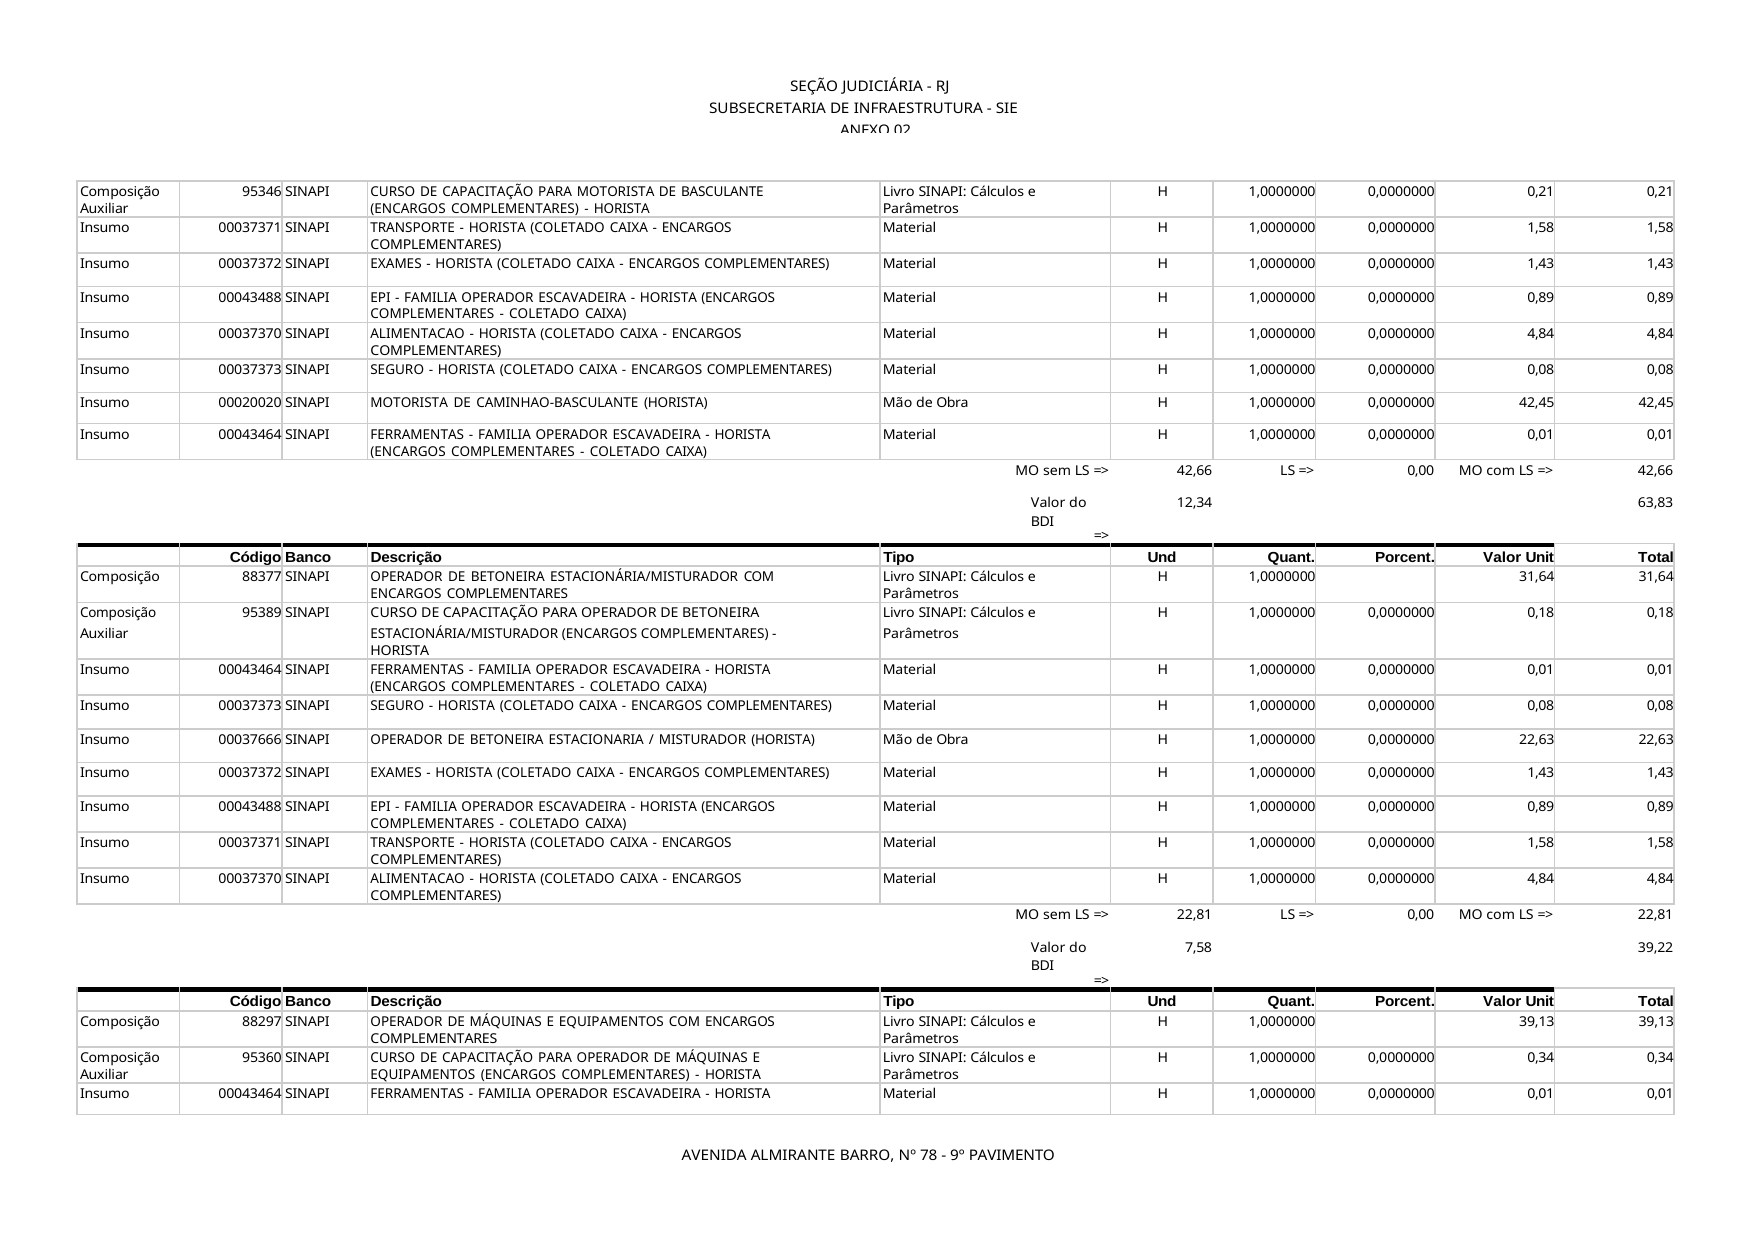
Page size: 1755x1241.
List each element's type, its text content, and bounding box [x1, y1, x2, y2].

table_cell 0,08 [1555, 696, 1673, 728]
table_cell 42,66 [1111, 460, 1213, 484]
table_cell MO sem LS => [880, 460, 1111, 484]
table_cell 22,63 [1436, 730, 1554, 761]
table_cell 0,0000000 [1316, 254, 1434, 286]
table_cell 00037666 [180, 730, 281, 761]
table_cell [180, 460, 282, 484]
table_cell Insumo [78, 763, 179, 795]
table_cell 00037373 [180, 696, 281, 728]
table_cell 0,0000000 [1316, 323, 1434, 358]
table_cell [78, 992, 179, 1010]
table_cell 0,0000000 [1316, 1048, 1434, 1082]
table_cell H [1111, 218, 1212, 252]
table_cell Insumo [78, 696, 179, 728]
table_cell [180, 905, 282, 928]
table_cell 00043464 [180, 1084, 281, 1114]
table_cell Composição [78, 567, 179, 601]
table_cell 95360 [180, 1048, 281, 1082]
table_cell 0,00 [1315, 905, 1435, 928]
table_cell 42,66 [1554, 460, 1674, 484]
table_cell 0,0000000 [1316, 1084, 1434, 1114]
table_cell H [1111, 254, 1212, 286]
table_cell [1213, 929, 1315, 987]
table_cell [1315, 929, 1435, 987]
table_header 0,21 [1555, 182, 1673, 216]
table_cell H [1111, 287, 1212, 322]
table_cell Descrição [368, 547, 879, 565]
table_cell SINAPI [283, 323, 367, 358]
table_cell Valor Unit [1436, 992, 1554, 1010]
table_cell Material [881, 424, 1110, 459]
table_cell 63,83 [1554, 484, 1674, 543]
table_cell Quant. [1214, 547, 1315, 565]
table_cell 0,01 [1555, 1084, 1673, 1114]
table_cell 00043464 [180, 424, 281, 459]
table_cell EPI - FAMILIA OPERADOR ESCAVADEIRA - HORISTA (ENCARGOS COMPLEMENTARES - COLETADO CAIXA) [368, 287, 879, 322]
table_cell CURSO DE CAPACITAÇÃO PARA OPERADOR DE BETONEIRA ESTACIONÁRIA/MISTURADOR (ENCARGOS COMPLEMENTARES) - HORISTA [368, 603, 879, 658]
table_cell 0,08 [1555, 360, 1673, 391]
table_cell Material [881, 869, 1110, 903]
table_cell [77, 905, 179, 928]
table_cell Insumo [78, 360, 179, 391]
table_cell SINAPI [283, 730, 367, 761]
table_cell SINAPI [283, 287, 367, 322]
table_cell 22,81 [1111, 905, 1213, 928]
table_cell Total [1555, 989, 1673, 1010]
table_cell Insumo [78, 323, 179, 358]
table_cell [367, 484, 880, 543]
table_cell 95389 [180, 603, 281, 658]
table_cell [1316, 1012, 1434, 1046]
table_cell 0,89 [1555, 797, 1673, 831]
table_cell Material [881, 360, 1110, 391]
table_cell [367, 929, 880, 987]
table_cell Composição Auxiliar [78, 1048, 179, 1082]
table_cell 0,0000000 [1316, 424, 1434, 459]
table_cell 00037370 [180, 869, 281, 903]
table_cell 0,0000000 [1316, 603, 1434, 658]
table_cell FERRAMENTAS - FAMILIA OPERADOR ESCAVADEIRA - HORISTA (ENCARGOS COMPLEMENTARES - COLETADO CAIXA) [368, 660, 879, 694]
table_cell OPERADOR DE BETONEIRA ESTACIONARIA / MISTURADOR (HORISTA) [368, 730, 879, 761]
table_cell [367, 905, 880, 928]
table_cell [1213, 484, 1315, 543]
table_header 1,0000000 [1214, 182, 1315, 216]
table_cell MOTORISTA DE CAMINHAO-BASCULANTE (HORISTA) [368, 393, 879, 423]
table_cell Descrição [368, 992, 879, 1010]
table_cell 0,01 [1436, 660, 1554, 694]
table_cell 88377 [180, 567, 281, 601]
table_cell [282, 929, 367, 987]
table_cell OPERADOR DE BETONEIRA ESTACIONÁRIA/MISTURADOR COM ENCARGOS COMPLEMENTARES [368, 567, 879, 601]
table_cell ALIMENTACAO - HORISTA (COLETADO CAIXA - ENCARGOS COMPLEMENTARES) [368, 869, 879, 903]
table_cell Tipo [881, 547, 1110, 565]
table_cell Insumo [78, 218, 179, 252]
table_cell 0,18 [1436, 603, 1554, 658]
table_cell Material [881, 833, 1110, 867]
table_cell SINAPI [283, 393, 367, 423]
table_cell Valor Unit [1436, 547, 1554, 565]
table_cell [180, 484, 282, 543]
table_cell 0,0000000 [1316, 360, 1434, 391]
table_cell 0,0000000 [1316, 287, 1434, 322]
table_cell 0,34 [1555, 1048, 1673, 1082]
table_cell 1,0000000 [1214, 797, 1315, 831]
table_cell 0,08 [1436, 360, 1554, 391]
table_cell 0,0000000 [1316, 763, 1434, 795]
table_cell Material [881, 323, 1110, 358]
table_cell Livro SINAPI: Cálculos e Parâmetros [881, 567, 1110, 601]
table_cell 42,45 [1436, 393, 1554, 423]
table_cell 1,0000000 [1214, 393, 1315, 423]
table_cell Mão de Obra [881, 393, 1110, 423]
table_cell 1,58 [1436, 218, 1554, 252]
table_cell [282, 460, 367, 484]
table_cell MO com LS => [1435, 905, 1554, 928]
table_cell 1,0000000 [1214, 323, 1315, 358]
table_cell 42,45 [1555, 393, 1673, 423]
table_cell SINAPI [283, 603, 367, 658]
table_cell H [1111, 797, 1212, 831]
table_cell OPERADOR DE MÁQUINAS E EQUIPAMENTOS COM ENCARGOS COMPLEMENTARES [368, 1012, 879, 1046]
table_cell [367, 460, 880, 484]
table_cell Mão de Obra [881, 730, 1110, 761]
table_cell EXAMES - HORISTA (COLETADO CAIXA - ENCARGOS COMPLEMENTARES) [368, 254, 879, 286]
table_cell 00037371 [180, 833, 281, 867]
table_cell Total [1555, 544, 1673, 565]
table_cell Material [881, 1084, 1110, 1114]
table_cell 1,58 [1555, 833, 1673, 867]
table_cell FERRAMENTAS - FAMILIA OPERADOR ESCAVADEIRA - HORISTA [368, 1084, 879, 1114]
table_cell 1,0000000 [1214, 360, 1315, 391]
table_cell 00037372 [180, 763, 281, 795]
table_cell [77, 460, 179, 484]
table_cell [77, 484, 179, 543]
table_cell LS => [1213, 460, 1315, 484]
table_cell Banco [283, 992, 367, 1010]
table_cell 0,0000000 [1316, 218, 1434, 252]
table_cell 4,84 [1436, 869, 1554, 903]
table_cell [282, 905, 367, 928]
table_cell SINAPI [283, 660, 367, 694]
table_header Composição Auxiliar [78, 182, 179, 216]
table_cell 22,63 [1555, 730, 1673, 761]
table_cell 00043488 [180, 797, 281, 831]
table_cell [1435, 929, 1554, 987]
table_cell H [1111, 424, 1212, 459]
table_cell Insumo [78, 797, 179, 831]
table_cell 31,64 [1555, 567, 1673, 601]
table_cell 1,43 [1436, 763, 1554, 795]
table_cell 1,0000000 [1214, 869, 1315, 903]
table_cell H [1111, 660, 1212, 694]
table_cell Insumo [78, 730, 179, 761]
table_cell Composição Auxiliar [78, 603, 179, 658]
table_cell 7,58 [1111, 929, 1213, 987]
table_cell TRANSPORTE - HORISTA (COLETADO CAIXA - ENCARGOS COMPLEMENTARES) [368, 833, 879, 867]
table_cell 39,13 [1436, 1012, 1554, 1046]
table_cell 0,08 [1436, 696, 1554, 728]
table_cell [1435, 484, 1554, 543]
table_cell Insumo [78, 1084, 179, 1114]
table_cell SINAPI [283, 797, 367, 831]
table_cell 31,64 [1436, 567, 1554, 601]
table_header H [1111, 182, 1212, 216]
table_cell SINAPI [283, 763, 367, 795]
table_cell 1,0000000 [1214, 1048, 1315, 1082]
table_cell MO com LS => [1435, 460, 1554, 484]
table_cell SINAPI [283, 218, 367, 252]
table_cell Insumo [78, 424, 179, 459]
table_cell 1,0000000 [1214, 218, 1315, 252]
table_cell 1,0000000 [1214, 763, 1315, 795]
table_cell 00043488 [180, 287, 281, 322]
table_cell Insumo [78, 393, 179, 423]
table_cell 1,43 [1555, 763, 1673, 795]
table_cell H [1111, 360, 1212, 391]
table_cell SINAPI [283, 424, 367, 459]
table_cell 1,0000000 [1214, 696, 1315, 728]
table_cell MO sem LS => [880, 905, 1111, 928]
table_cell 1,0000000 [1214, 660, 1315, 694]
table_cell 39,22 [1554, 929, 1674, 987]
table_cell H [1111, 567, 1212, 601]
table_cell LS => [1213, 905, 1315, 928]
table_cell Composição [78, 1012, 179, 1046]
table_cell Porcent. [1316, 992, 1434, 1010]
table_cell FERRAMENTAS - FAMILIA OPERADOR ESCAVADEIRA - HORISTA (ENCARGOS COMPLEMENTARES - COLETADO CAIXA) [368, 424, 879, 459]
table_cell 1,43 [1436, 254, 1554, 286]
table_cell Insumo [78, 869, 179, 903]
table_cell H [1111, 696, 1212, 728]
table_cell Tipo [881, 992, 1110, 1010]
table_cell H [1111, 323, 1212, 358]
table_cell 0,0000000 [1316, 730, 1434, 761]
table_cell H [1111, 869, 1212, 903]
table_cell 22,81 [1554, 905, 1674, 928]
table_cell 0,0000000 [1316, 869, 1434, 903]
table_cell H [1111, 763, 1212, 795]
table_cell 0,01 [1555, 424, 1673, 459]
table_cell Código [180, 547, 281, 565]
table_cell 0,01 [1436, 1084, 1554, 1114]
table_cell 4,84 [1555, 323, 1673, 358]
table_cell SINAPI [283, 1048, 367, 1082]
table_cell SINAPI [283, 360, 367, 391]
table_cell Livro SINAPI: Cálculos e Parâmetros [881, 1048, 1110, 1082]
table_cell 0,0000000 [1316, 797, 1434, 831]
table_cell 00020020 [180, 393, 281, 423]
table_cell 00037372 [180, 254, 281, 286]
table_cell ALIMENTACAO - HORISTA (COLETADO CAIXA - ENCARGOS COMPLEMENTARES) [368, 323, 879, 358]
table_cell 0,0000000 [1316, 833, 1434, 867]
table_cell 1,0000000 [1214, 424, 1315, 459]
table_cell Insumo [78, 833, 179, 867]
table_cell Material [881, 797, 1110, 831]
table_cell Banco [283, 547, 367, 565]
table_cell Insumo [78, 287, 179, 322]
table_cell SINAPI [283, 254, 367, 286]
table_cell EPI - FAMILIA OPERADOR ESCAVADEIRA - HORISTA (ENCARGOS COMPLEMENTARES - COLETADO CAIXA) [368, 797, 879, 831]
table_cell 88297 [180, 1012, 281, 1046]
table_cell Livro SINAPI: Cálculos e Parâmetros [881, 603, 1110, 658]
table_cell SINAPI [283, 567, 367, 601]
table_cell Material [881, 287, 1110, 322]
table_cell [180, 929, 282, 987]
table_header 95346 [180, 182, 281, 216]
table_cell 1,0000000 [1214, 567, 1315, 601]
table_cell 1,58 [1436, 833, 1554, 867]
table_cell 00043464 [180, 660, 281, 694]
table_cell SINAPI [283, 833, 367, 867]
table_cell Valor do BDI => [880, 484, 1111, 543]
table_cell 0,34 [1436, 1048, 1554, 1082]
table_cell Und [1111, 547, 1212, 565]
table_cell [282, 484, 367, 543]
table_cell EXAMES - HORISTA (COLETADO CAIXA - ENCARGOS COMPLEMENTARES) [368, 763, 879, 795]
table_header Livro SINAPI: Cálculos e Parâmetros [881, 182, 1110, 216]
table_cell Quant. [1214, 992, 1315, 1010]
table_cell 1,0000000 [1214, 1012, 1315, 1046]
table_cell 4,84 [1436, 323, 1554, 358]
table_cell 0,0000000 [1316, 660, 1434, 694]
table_cell Valor do BDI => [880, 929, 1111, 987]
table_cell SINAPI [283, 1012, 367, 1046]
table_cell 1,0000000 [1214, 287, 1315, 322]
table_cell H [1111, 603, 1212, 658]
table_cell 00037373 [180, 360, 281, 391]
table_cell 1,58 [1555, 218, 1673, 252]
table_cell [1315, 484, 1435, 543]
table_cell 1,43 [1555, 254, 1673, 286]
table_cell 39,13 [1555, 1012, 1673, 1046]
table_cell 0,01 [1436, 424, 1554, 459]
table_cell Código [180, 992, 281, 1010]
table_cell 1,0000000 [1214, 603, 1315, 658]
table_header 0,0000000 [1316, 182, 1434, 216]
table_cell SEGURO - HORISTA (COLETADO CAIXA - ENCARGOS COMPLEMENTARES) [368, 696, 879, 728]
table_cell 0,18 [1555, 603, 1673, 658]
table_cell 0,01 [1555, 660, 1673, 694]
table_cell Material [881, 254, 1110, 286]
table_cell Insumo [78, 660, 179, 694]
table_cell Material [881, 696, 1110, 728]
table_cell 0,89 [1436, 797, 1554, 831]
table_cell 1,0000000 [1214, 833, 1315, 867]
table_header CURSO DE CAPACITAÇÃO PARA MOTORISTA DE BASCULANTE (ENCARGOS COMPLEMENTARES) - HORISTA [368, 182, 879, 216]
table_cell 0,89 [1436, 287, 1554, 322]
table_cell 0,00 [1315, 460, 1435, 484]
table_cell 0,0000000 [1316, 696, 1434, 728]
table_cell SINAPI [283, 1084, 367, 1114]
table_cell H [1111, 730, 1212, 761]
table_cell 1,0000000 [1214, 254, 1315, 286]
table_cell Livro SINAPI: Cálculos e Parâmetros [881, 1012, 1110, 1046]
table_cell Porcent. [1316, 547, 1434, 565]
table_cell H [1111, 833, 1212, 867]
table_cell Material [881, 218, 1110, 252]
table_cell 1,0000000 [1214, 1084, 1315, 1114]
table_cell CURSO DE CAPACITAÇÃO PARA OPERADOR DE MÁQUINAS E EQUIPAMENTOS (ENCARGOS COMPLEMENTARES) - HORISTA [368, 1048, 879, 1082]
table_cell 4,84 [1555, 869, 1673, 903]
table_cell 1,0000000 [1214, 730, 1315, 761]
table_cell [77, 929, 179, 987]
table_cell SINAPI [283, 696, 367, 728]
table_cell Material [881, 660, 1110, 694]
table_cell 00037371 [180, 218, 281, 252]
table_cell [1316, 567, 1434, 601]
table_cell Insumo [78, 254, 179, 286]
table_cell H [1111, 1012, 1212, 1046]
table_header 0,21 [1436, 182, 1554, 216]
table_cell H [1111, 393, 1212, 423]
table_cell TRANSPORTE - HORISTA (COLETADO CAIXA - ENCARGOS COMPLEMENTARES) [368, 218, 879, 252]
table_cell Und [1111, 992, 1212, 1010]
table_cell 12,34 [1111, 484, 1213, 543]
table_cell 0,89 [1555, 287, 1673, 322]
table_cell 00037370 [180, 323, 281, 358]
table_cell SINAPI [283, 869, 367, 903]
table_cell SEGURO - HORISTA (COLETADO CAIXA - ENCARGOS COMPLEMENTARES) [368, 360, 879, 391]
table_header SINAPI [283, 182, 367, 216]
table_cell 0,0000000 [1316, 393, 1434, 423]
table_cell [78, 547, 179, 565]
table_cell H [1111, 1048, 1212, 1082]
table_cell Material [881, 763, 1110, 795]
table_cell H [1111, 1084, 1212, 1114]
